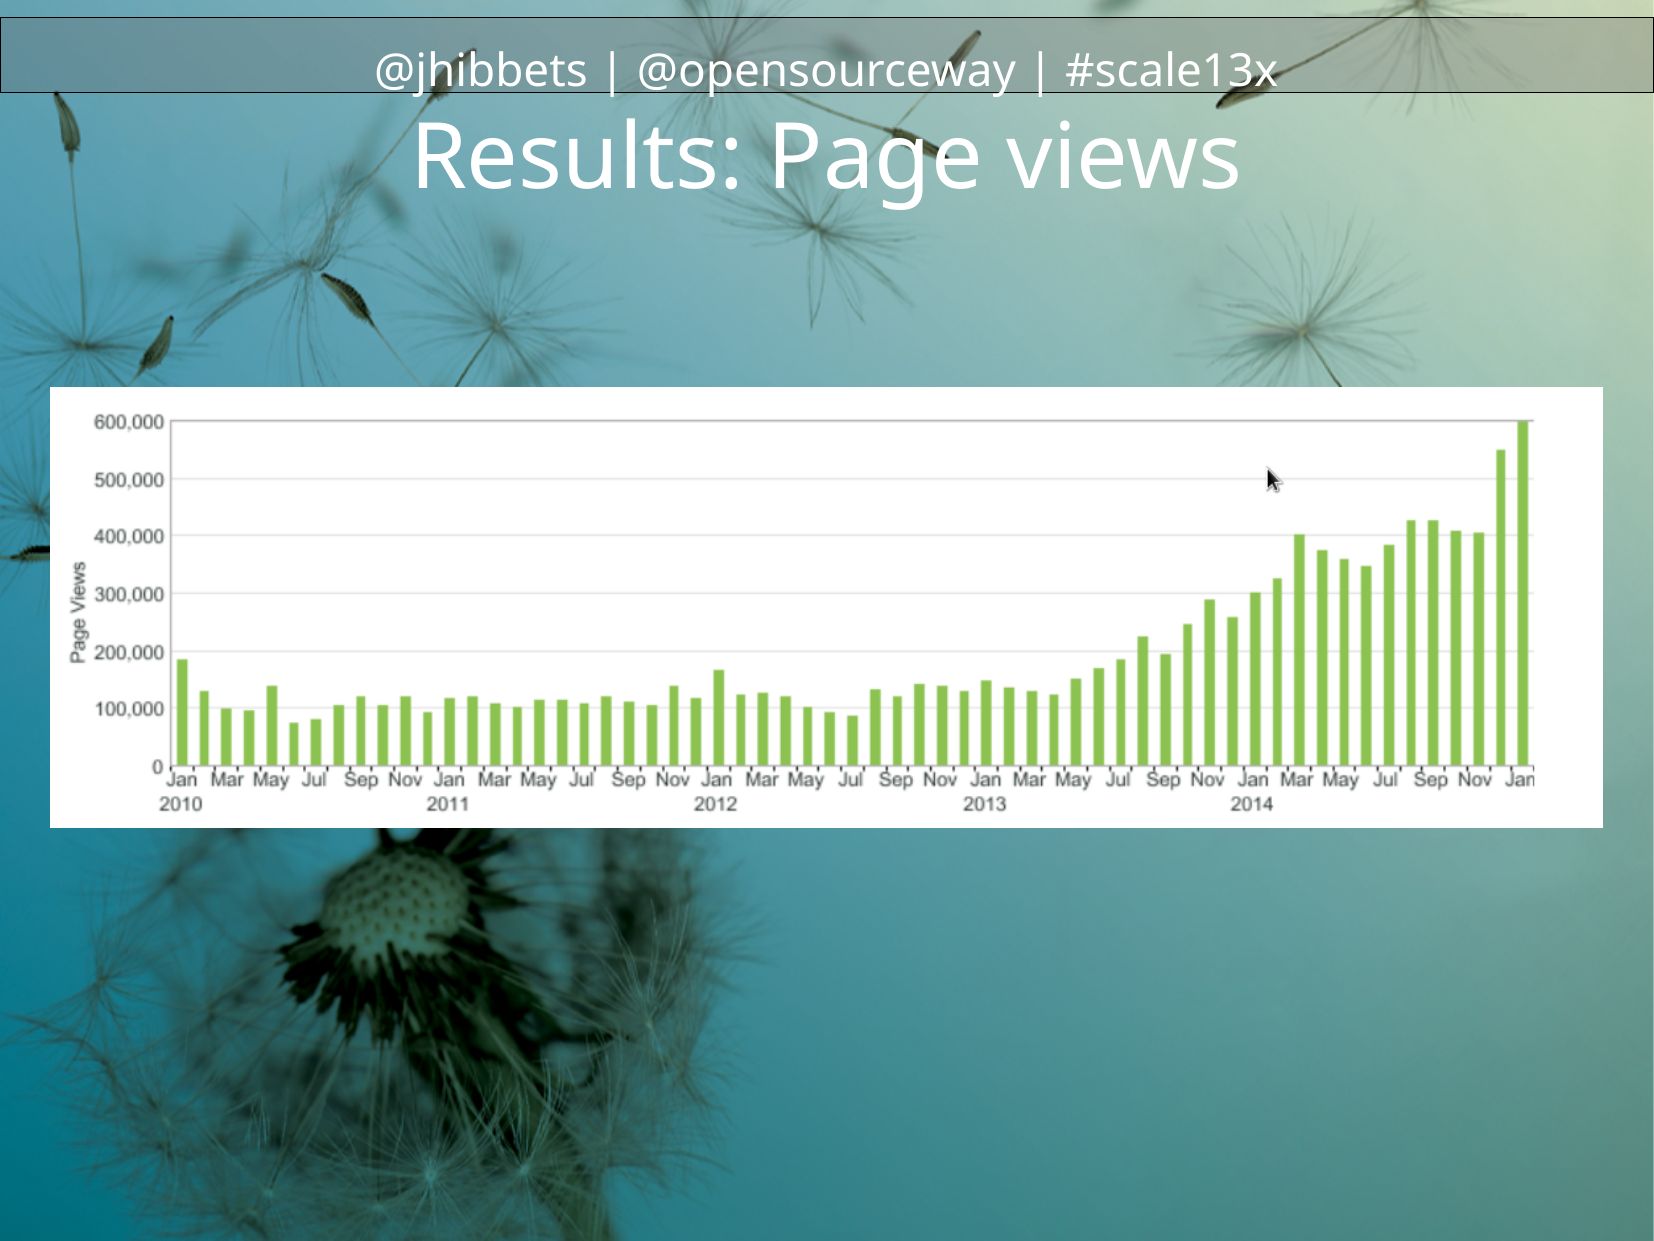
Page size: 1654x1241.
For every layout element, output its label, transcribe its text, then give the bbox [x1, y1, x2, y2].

picture [0, 93, 1654, 1241]
title Results: Page views [82, 49, 1571, 257]
picture [0, 0, 1654, 17]
